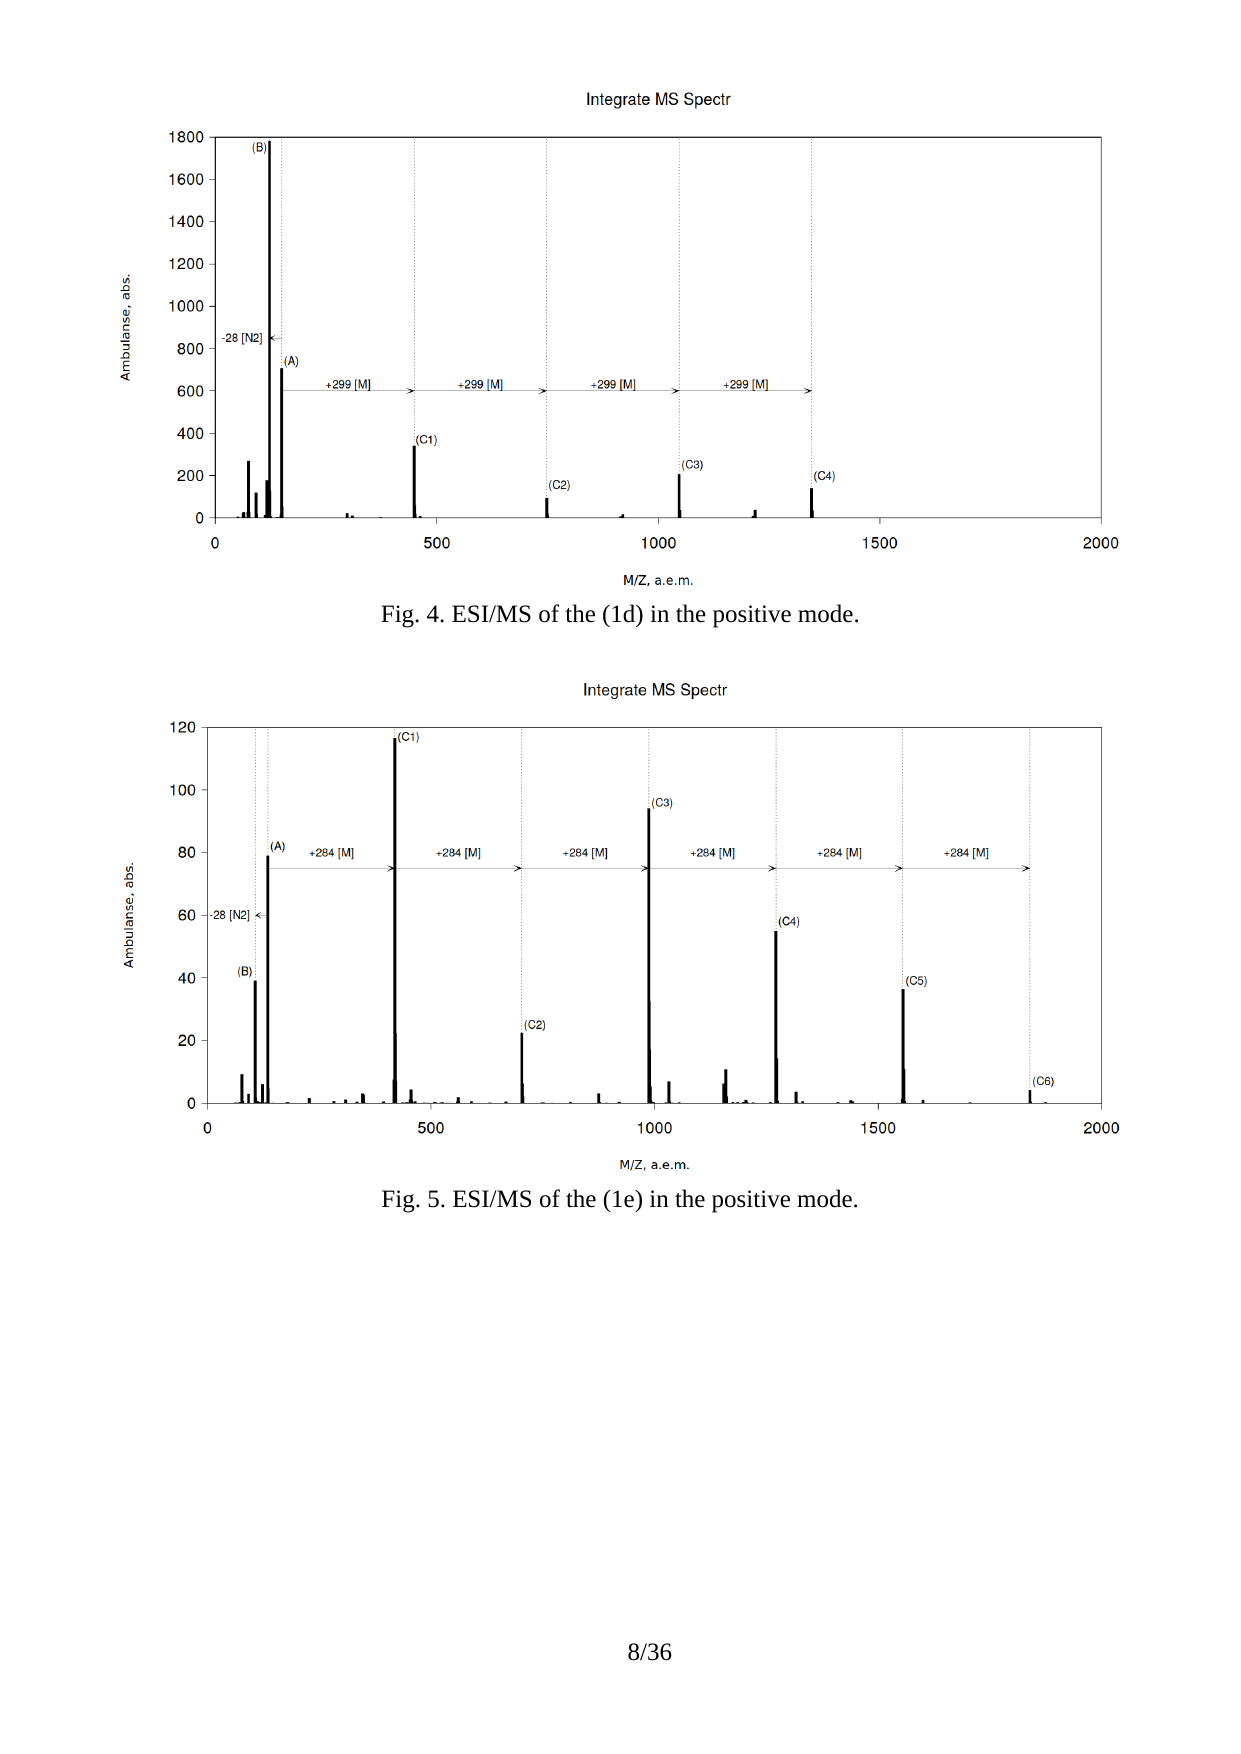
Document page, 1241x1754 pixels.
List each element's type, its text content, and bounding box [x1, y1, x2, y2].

picture [118, 88, 1123, 591]
text Fig. 5. ESI/MS of the (1e) in the positive mode. [118, 1184, 1122, 1213]
text Fig. 4. ESI/MS of the (1d) in the positive mode. [118, 599, 1122, 628]
picture [118, 673, 1123, 1176]
